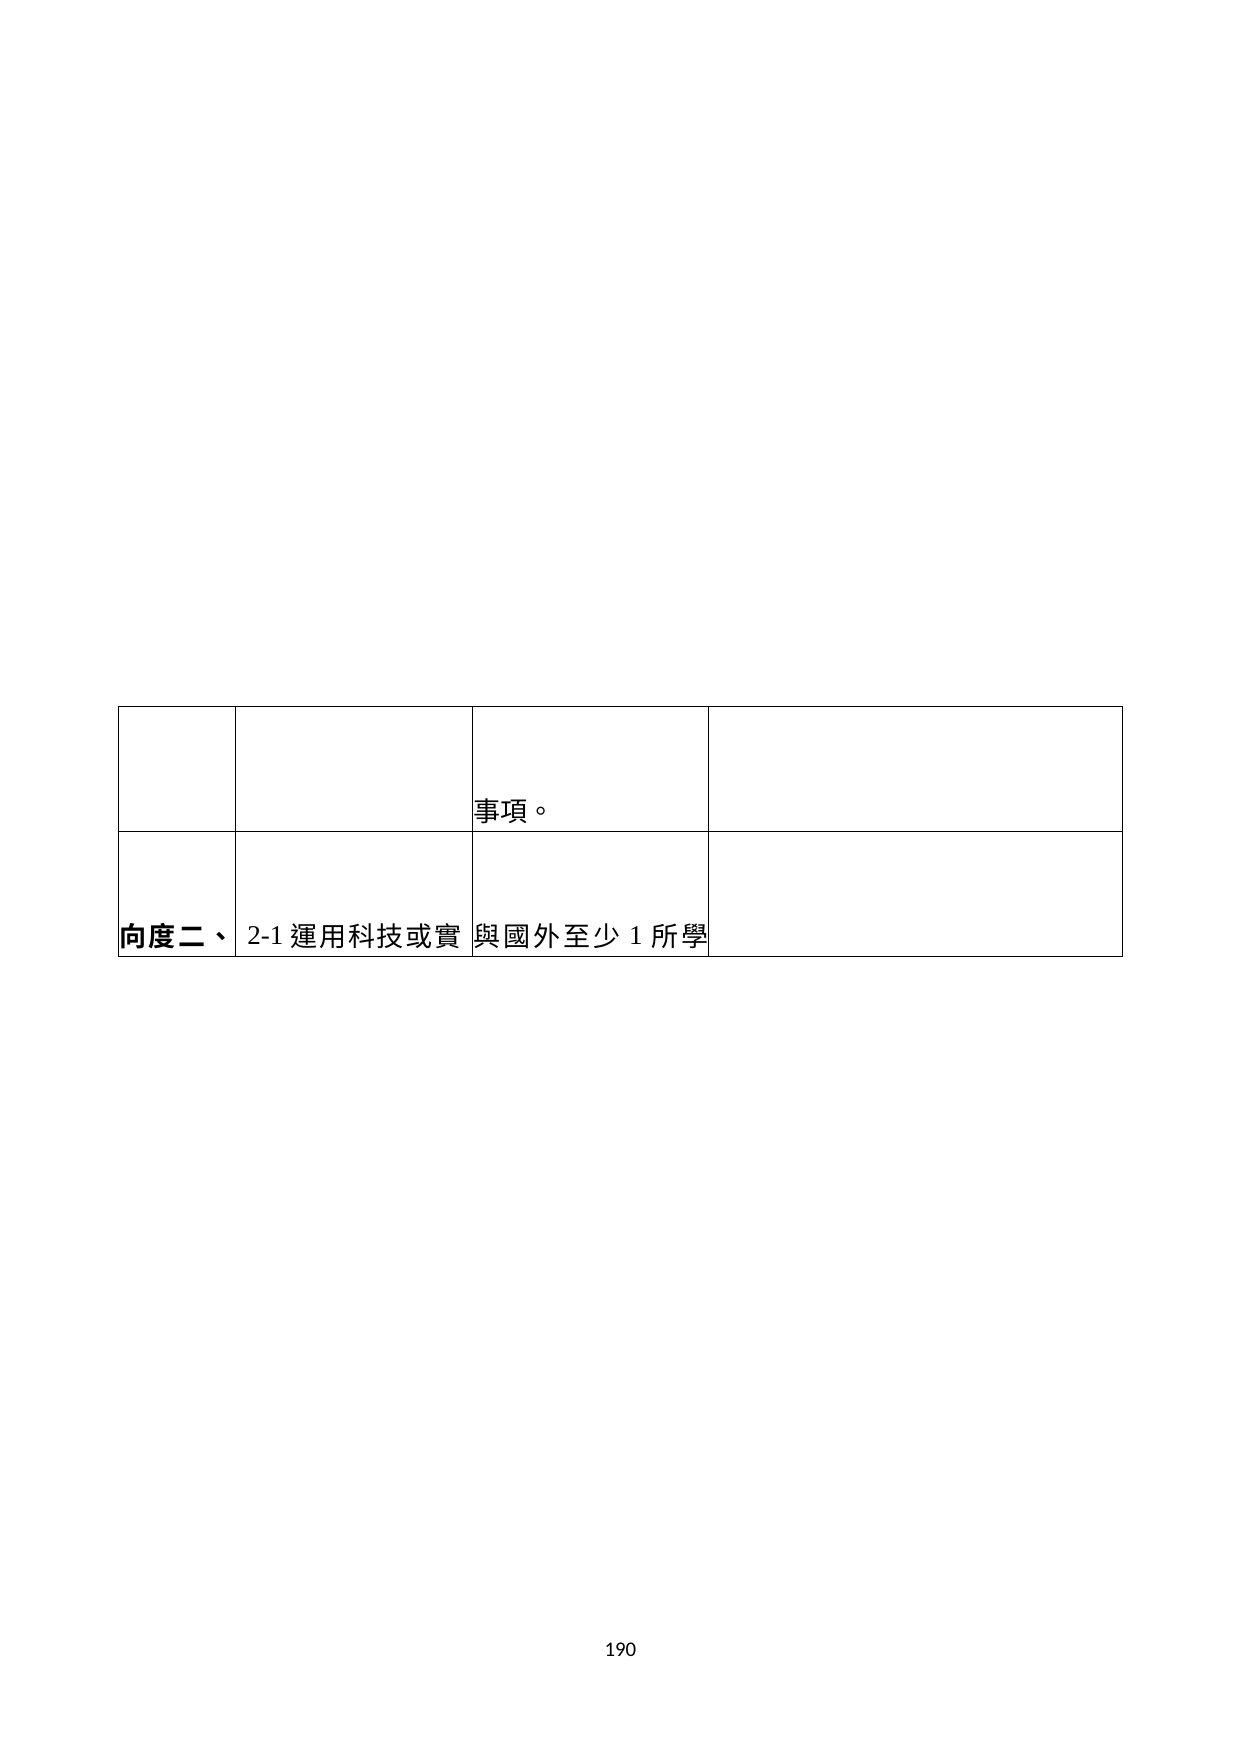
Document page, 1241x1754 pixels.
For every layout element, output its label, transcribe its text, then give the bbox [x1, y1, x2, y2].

table_cell [119, 707, 235, 831]
table_cell 2-1運用科技或實 [236, 832, 472, 956]
table_cell [236, 707, 472, 831]
table_cell 向度二、 [119, 832, 235, 956]
table_cell 與國外至少1所學 [473, 832, 708, 956]
table_cell 事項。 [473, 707, 708, 831]
table_cell [709, 832, 1122, 956]
table_cell [709, 707, 1122, 831]
